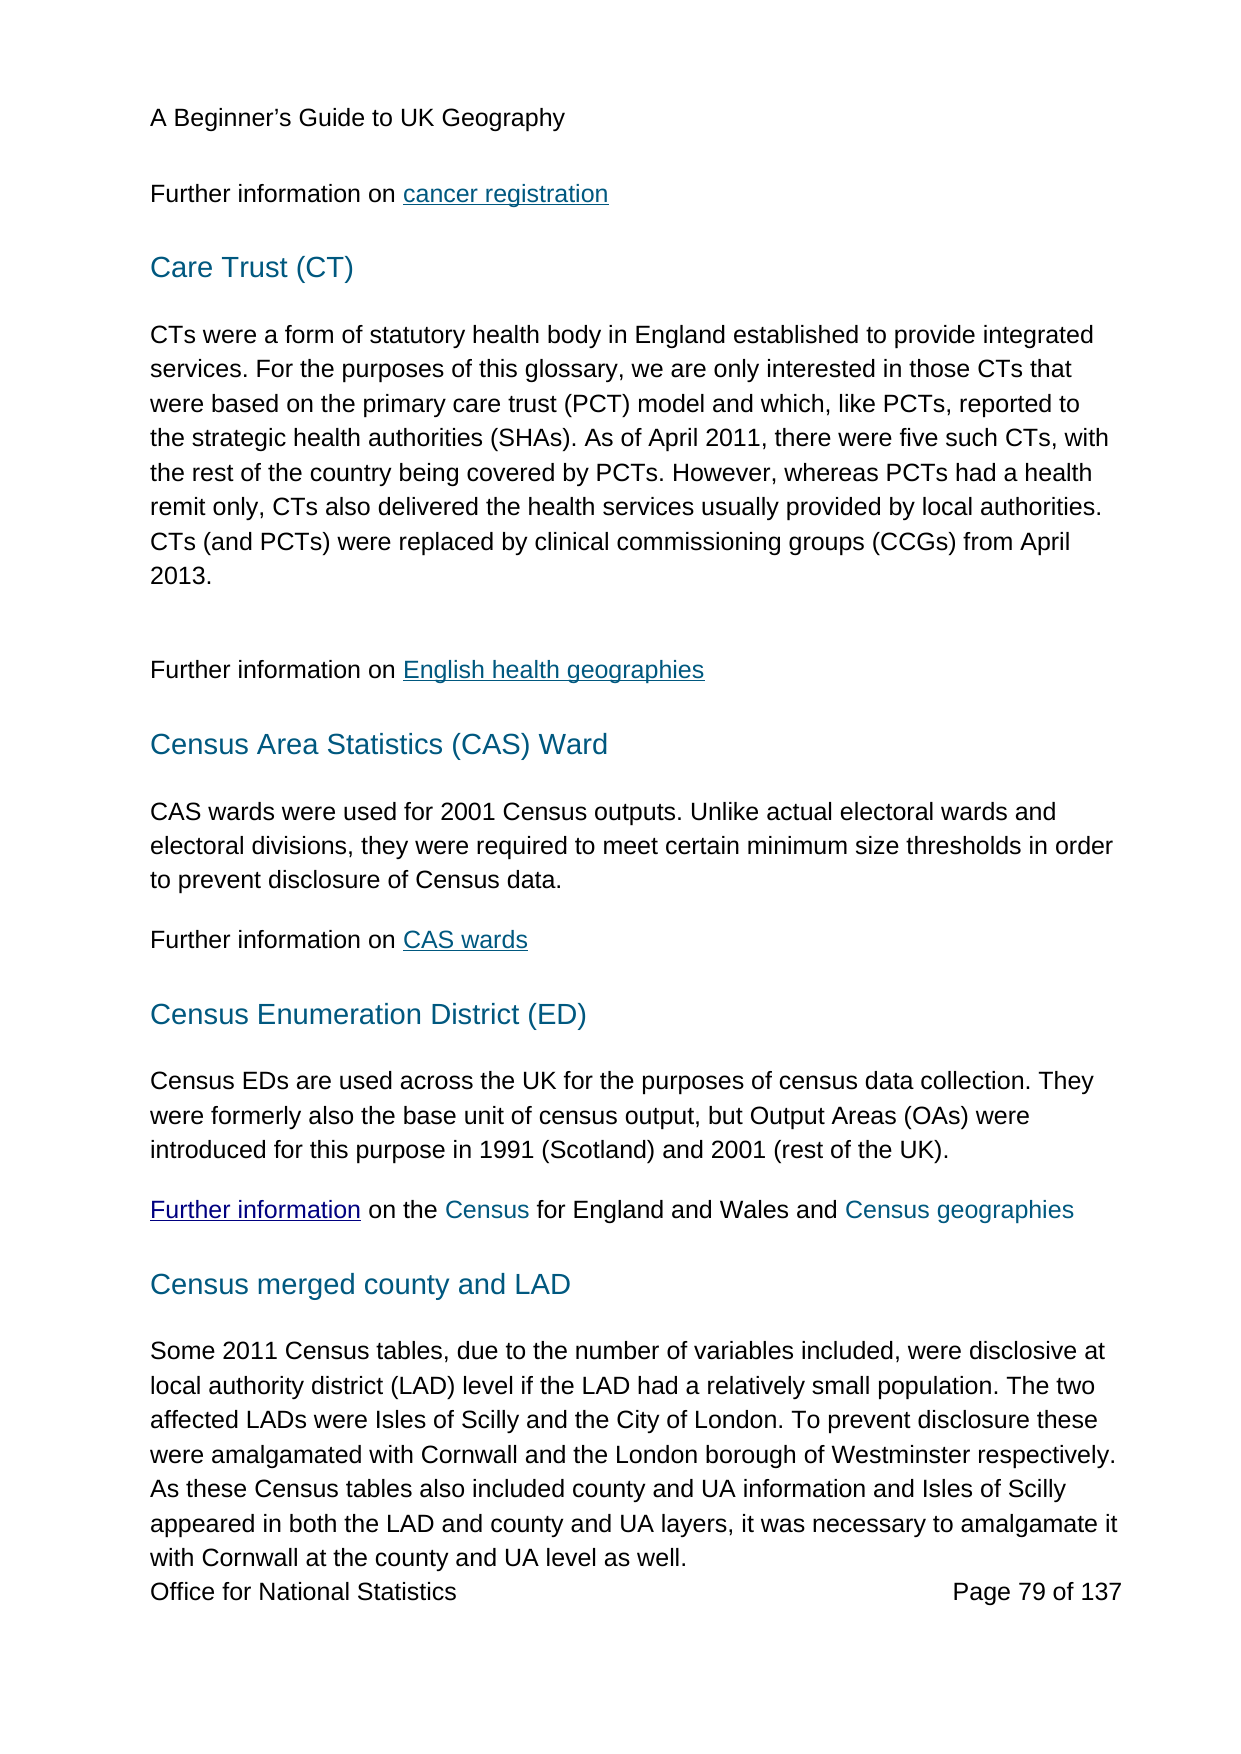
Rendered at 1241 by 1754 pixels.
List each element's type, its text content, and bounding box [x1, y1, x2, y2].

subtitle Census merged county and LAD [150, 1267, 1122, 1300]
subtitle Census Enumeration District (ED) [150, 997, 1122, 1031]
subtitle Care Trust (CT) [150, 251, 1122, 284]
text Census EDs are used across the UK for the purposes of census data collection. They were formerly also the base unit of census output, but Output Areas (OAs) were introduced for this purpose in 1991 (Scotland) and 2001 (rest of the UK). [150, 1066, 1122, 1164]
text Further information on cancer registration [150, 178, 1122, 207]
text CAS wards were used for 2001 Census outputs. Unlike actual electoral wards and electoral divisions, they were required to meet certain minimum size thresholds in order to prevent disclosure of Census data. [150, 797, 1122, 894]
text Some 2011 Census tables, due to the number of variables included, were disclosive at local authority district (LAD) level if the LAD had a relatively small population. The two affected LADs were Isles of Scilly and the City of London. To prevent disclosure these were amalgamated with Cornwall and the London borough of Westminster respectively. As these Census tables also included county and UA information and Isles of Scilly appeared in both the LAD and county and UA layers, it was necessary to amalgamate it with Cornwall at the county and UA level as well. [150, 1336, 1122, 1572]
text Further information on CAS wards [150, 925, 1122, 954]
text Further information on English health geographies [150, 655, 1122, 684]
text CTs were a form of statutory health body in England established to provide integrated services. For the purposes of this glossary, we are only interested in those CTs that were based on the primary care trust (PCT) model and which, like PCTs, reported to the strategic health authorities (SHAs). As of April 2011, there were five such CTs, with the rest of the country being covered by PCTs. However, whereas PCTs had a health remit only, CTs also delivered the health services usually provided by local authorities. CTs (and PCTs) were replaced by clinical commissioning groups (CCGs) from April 2013. [150, 320, 1122, 624]
text Further information on the Census for England and Wales and Census geographies [150, 1195, 1122, 1223]
subtitle Census Area Statistics (CAS) Ward [150, 727, 1122, 761]
